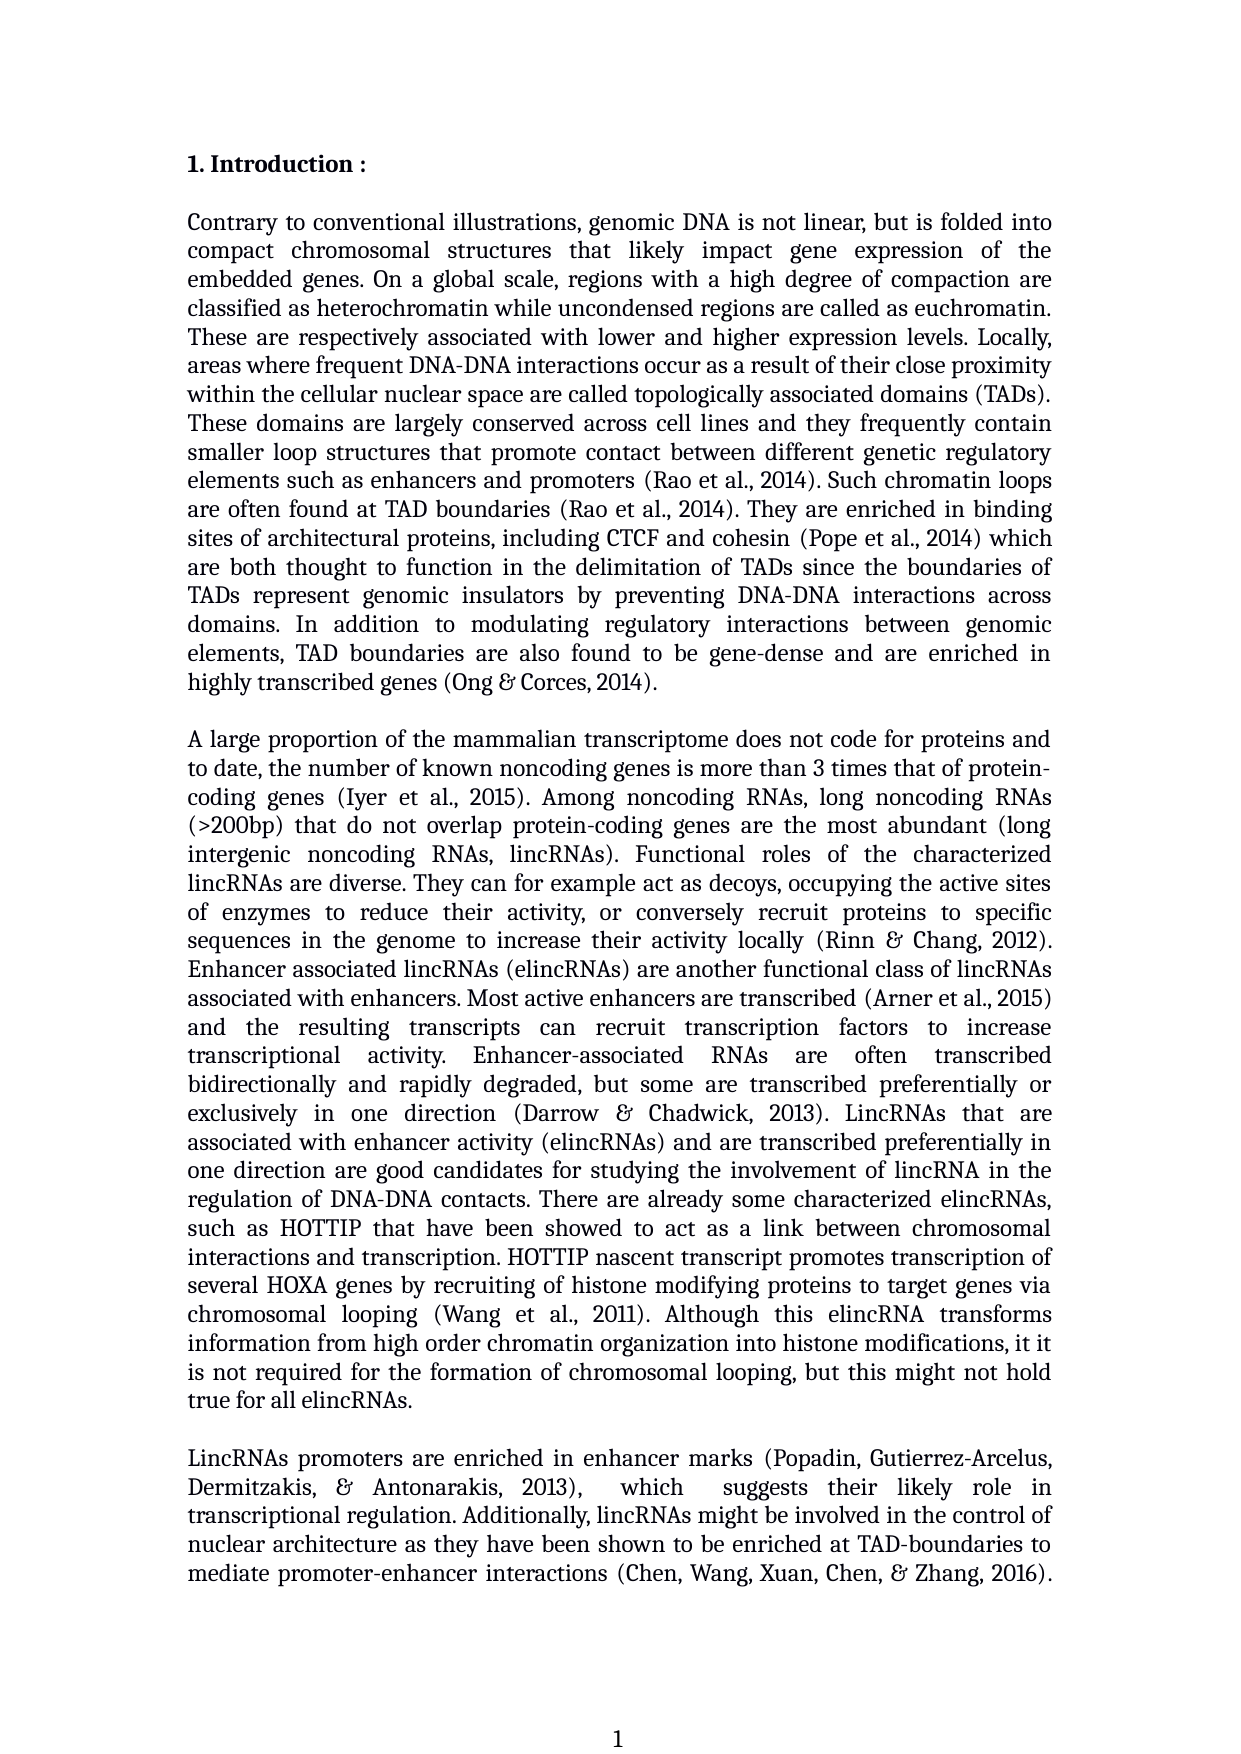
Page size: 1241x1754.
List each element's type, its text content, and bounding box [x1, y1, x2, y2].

text LincRNAs promoters are enriched in enhancer marks (Popadin, Gutierrez-Arcelus, Dermitzakis, & Antonarakis, 2013)⁠, which suggests their likely role in transcriptional regulation. Additionally, lincRNAs might be involved in the control of nuclear architecture as they have been shown to be enriched at TAD-boundaries to mediate promoter-enhancer interactions (Chen, Wang, Xuan, Chen, & Zhang, 2016)⁠. [187, 1444, 1053, 1587]
text 1. Introduction : [187, 150, 1053, 179]
text Contrary to conventional illustrations, genomic DNA is not linear, but is folded into compact chromosomal structures that likely impact gene expression of the embedded genes. On a global scale, regions with a high degree of compaction are classified as heterochromatin while uncondensed regions are called as euchromatin. These are respectively associated with lower and higher expression levels. Locally, areas where frequent DNA-DNA interactions occur as a result of their close proximity within the cellular nuclear space are called topologically associated domains (TADs). These domains are largely conserved across cell lines and they frequently contain smaller loop structures that promote contact between different genetic regulatory elements such as enhancers and promoters (Rao et al., 2014)⁠. Such chromatin loops are often found at TAD boundaries (Rao et al., 2014)⁠. They are enriched in binding sites of architectural proteins, including CTCF and cohesin (Pope et al., 2014)⁠ which are both thought to function in the delimitation of TADs since the boundaries of TADs represent genomic insulators by preventing DNA-DNA interactions across domains. In addition to modulating regulatory interactions between genomic elements, TAD boundaries are also found to be gene-dense and are enriched in highly transcribed genes (Ong & Corces, 2014)⁠. [187, 207, 1053, 696]
text A large proportion of the mammalian transcriptome does not code for proteins and to date, the number of known noncoding genes is more than 3 times that of protein-coding genes (Iyer et al., 2015)⁠. Among noncoding RNAs, long noncoding RNAs (>200bp) that do not overlap protein-coding genes are the most abundant (long intergenic noncoding RNAs, lincRNAs). Functional roles of the characterized lincRNAs are diverse. They can for example act as decoys, occupying the active sites of enzymes to reduce their activity, or conversely recruit proteins to specific sequences in the genome to increase their activity locally (Rinn & Chang, 2012)⁠. Enhancer associated lincRNAs (elincRNAs) are another functional class of lincRNAs associated with enhancers. Most active enhancers are transcribed (Arner et al., 2015)⁠ and the resulting transcripts can recruit transcription factors to increase transcriptional activity. Enhancer-associated RNAs are often transcribed bidirectionally and rapidly degraded, but some are transcribed preferentially or exclusively in one direction (Darrow & Chadwick, 2013)⁠. LincRNAs that are associated with enhancer activity (elincRNAs) and are transcribed preferentially in one direction are good candidates for studying the involvement of lincRNA in the regulation of DNA-DNA contacts. There are already some characterized elincRNAs, such as HOTTIP that have been showed to act as a link between chromosomal interactions and transcription. HOTTIP nascent transcript promotes transcription of several HOXA genes by recruiting of histone modifying proteins to target genes via chromosomal looping (Wang et al., 2011)⁠⁠. Although this elincRNA transforms information from high order chromatin organization into histone modifications, it it is not required for the formation of chromosomal looping, but this might not hold true for all elincRNAs. [187, 725, 1053, 1415]
